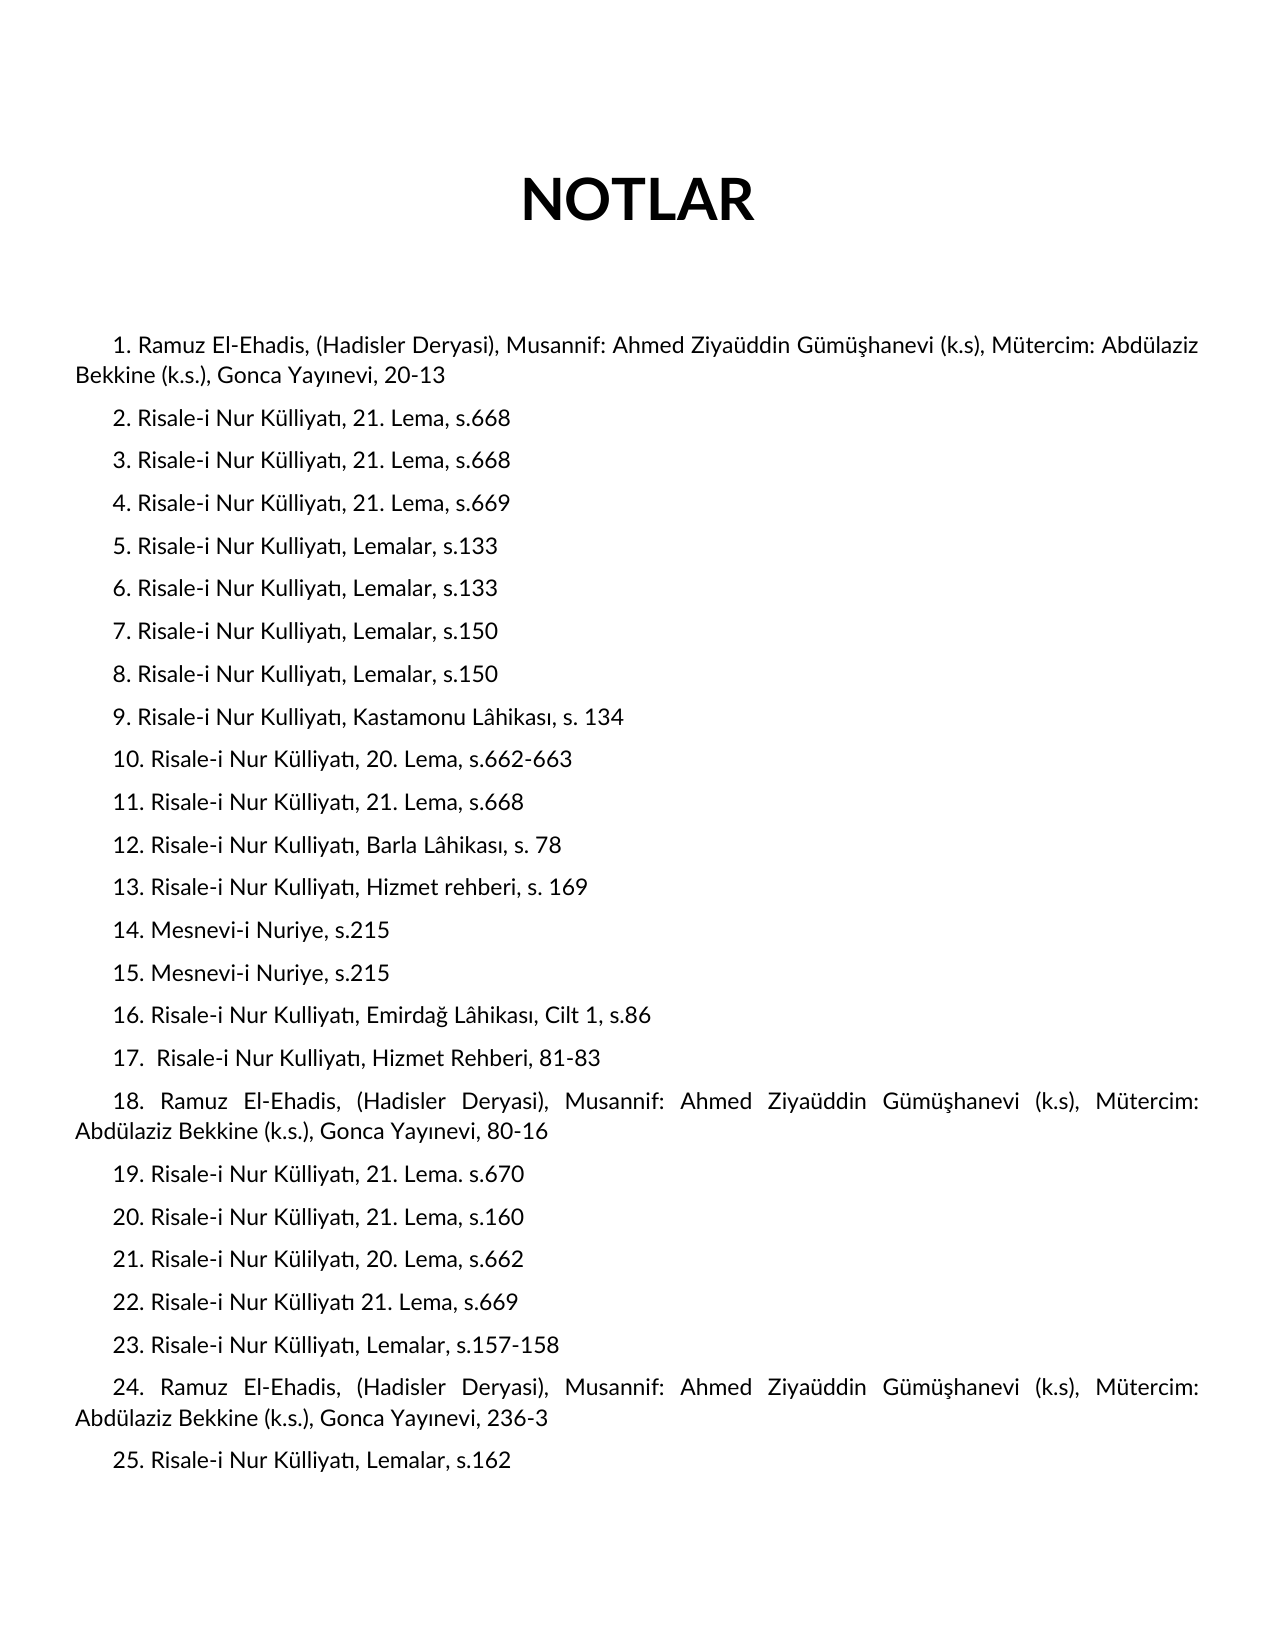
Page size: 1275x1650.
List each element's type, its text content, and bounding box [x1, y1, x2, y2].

text 6. Risale-i Nur Kulliyatı, Lemalar, s.133 [75, 574, 1200, 602]
text 15. Mesnevi-i Nuriye, s.215 [75, 958, 1200, 986]
text 22. Risale-i Nur Külliyatı 21. Lema, s.669 [75, 1288, 1200, 1315]
text 17. Risale-i Nur Kulliyatı, Hizmet Rehberi, 81-83 [75, 1044, 1200, 1071]
text 9. Risale-i Nur Kulliyatı, Kastamonu Lâhikası, s. 134 [75, 702, 1200, 730]
text 23. Risale-i Nur Külliyatı, Lemalar, s.157-158 [75, 1330, 1200, 1358]
text 5. Risale-i Nur Kulliyatı, Lemalar, s.133 [75, 531, 1200, 559]
text 1. Ramuz El-Ehadis, (Hadisler Deryasi), Musannif: Ahmed Ziyaüddin Gümüşhanevi (k.s), Mütercim: Abdülaziz Bekkine (k.s.), Gonca Yayınevi, 20-13 [75, 330, 1200, 388]
subtitle NOTLAR [75, 162, 1200, 232]
text 10. Risale-i Nur Külliyatı, 20. Lema, s.662-663 [75, 745, 1200, 772]
text 8. Risale-i Nur Kulliyatı, Lemalar, s.150 [75, 659, 1200, 687]
text 13. Risale-i Nur Kulliyatı, Hizmet rehberi, s. 169 [75, 873, 1200, 901]
text 19. Risale-i Nur Külliyatı, 21. Lema. s.670 [75, 1159, 1200, 1187]
text 25. Risale-i Nur Külliyatı, Lemalar, s.162 [75, 1446, 1200, 1473]
text 16. Risale-i Nur Kulliyatı, Emirdağ Lâhikası, Cilt 1, s.86 [75, 1001, 1200, 1029]
text 18. Ramuz El-Ehadis, (Hadisler Deryasi), Musannif: Ahmed Ziyaüddin Gümüşhanevi (k.s), Mütercim: Abdülaziz Bekkine (k.s.), Gonca Yayınevi, 80-16 [75, 1087, 1200, 1144]
text 12. Risale-i Nur Kulliyatı, Barla Lâhikası, s. 78 [75, 830, 1200, 858]
text 4. Risale-i Nur Külliyatı, 21. Lema, s.669 [75, 489, 1200, 516]
text 20. Risale-i Nur Külliyatı, 21. Lema, s.160 [75, 1202, 1200, 1230]
text 2. Risale-i Nur Külliyatı, 21. Lema, s.668 [75, 403, 1200, 431]
text 3. Risale-i Nur Külliyatı, 21. Lema, s.668 [75, 446, 1200, 473]
text 11. Risale-i Nur Külliyatı, 21. Lema, s.668 [75, 788, 1200, 815]
text 7. Risale-i Nur Kulliyatı, Lemalar, s.150 [75, 617, 1200, 644]
text 21. Risale-i Nur Külilyatı, 20. Lema, s.662 [75, 1245, 1200, 1272]
text 14. Mesnevi-i Nuriye, s.215 [75, 916, 1200, 943]
text 24. Ramuz El-Ehadis, (Hadisler Deryasi), Musannif: Ahmed Ziyaüddin Gümüşhanevi (k.s), Mütercim: Abdülaziz Bekkine (k.s.), Gonca Yayınevi, 236-3 [75, 1373, 1200, 1431]
